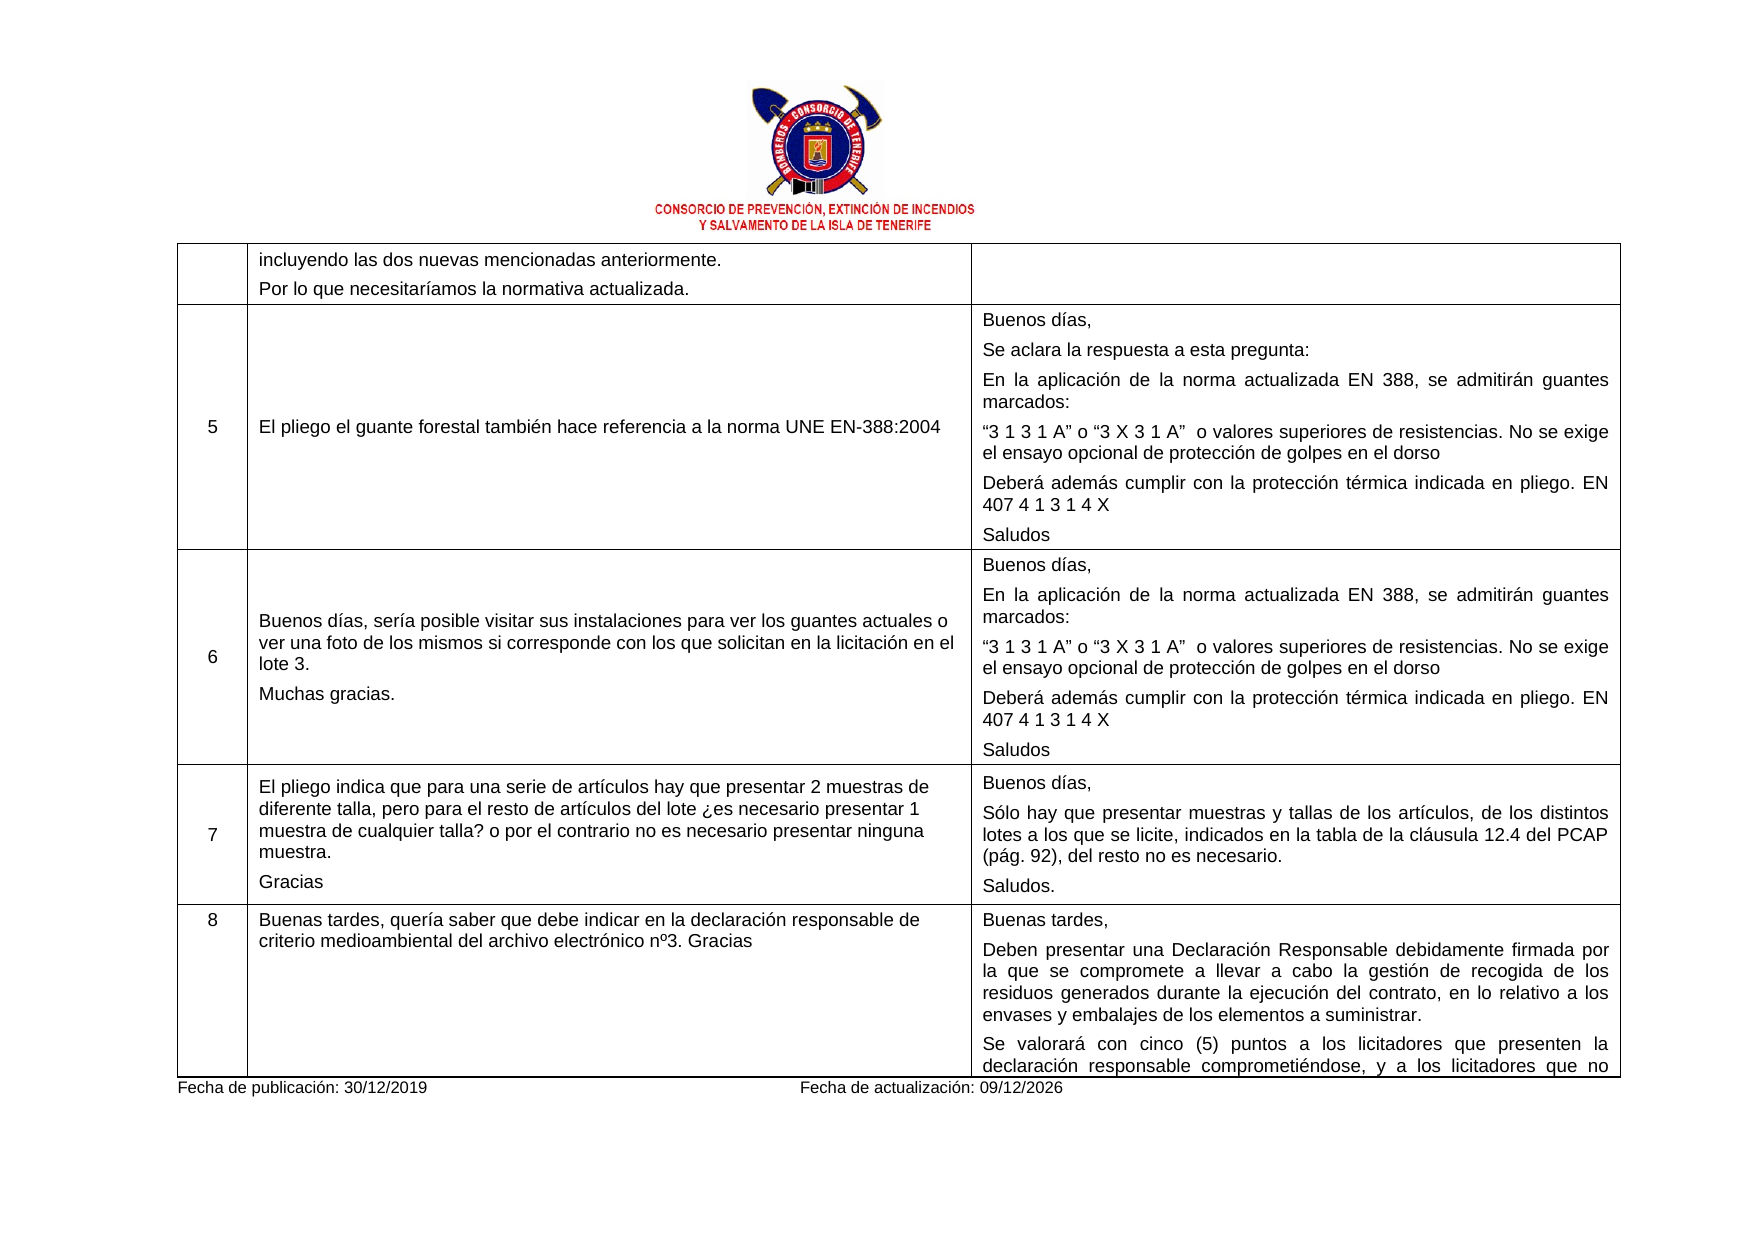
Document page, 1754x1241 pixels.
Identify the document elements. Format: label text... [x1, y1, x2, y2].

table_cell El pliego indica que para una serie de artículos hay que presentar 2 muestras de diferente talla, pero para el resto de artículos del lote ¿es necesario presentar 1 muestra de cualquier talla? o por el contrario no es necesario presentar ninguna muestra. Gracias [248, 765, 971, 903]
table_cell 5 [178, 305, 247, 549]
table_cell 7 [178, 765, 247, 903]
table_cell Buenos días, sería posible visitar sus instalaciones para ver los guantes actuales o ver una foto de los mismos si corresponde con los que solicitan en la licitación en el lote 3. Muchas gracias. [248, 550, 971, 764]
table_cell Buenos días, Se aclara la respuesta a esta pregunta: En la aplicación de la norma actualizada EN 388, se admitirán guantes marcados: “3 1 3 1 A” o “3 X 3 1 A” o valores superiores de resistencias. No se exige el ensayo opcional de protección de golpes en el dorso Deberá además cumplir con la protección térmica indicada en pliego. EN 407 4 1 3 1 4 X Saludos [972, 305, 1620, 549]
table_cell 6 [178, 550, 247, 764]
table_cell 8 [178, 905, 247, 1076]
table_cell incluyendo las dos nuevas mencionadas anteriormente. Por lo que necesitaríamos la normativa actualizada. [248, 244, 971, 304]
table_cell [972, 244, 1620, 304]
table_cell Buenas tardes, quería saber que debe indicar en la declaración responsable de criterio medioambiental del archivo electrónico nº3. Gracias [248, 905, 971, 1076]
table_cell Buenos días, En la aplicación de la norma actualizada EN 388, se admitirán guantes marcados: “3 1 3 1 A” o “3 X 3 1 A” o valores superiores de resistencias. No se exige el ensayo opcional de protección de golpes en el dorso Deberá además cumplir con la protección térmica indicada en pliego. EN 407 4 1 3 1 4 X Saludos [972, 550, 1620, 764]
table_cell Buenas tardes, Deben presentar una Declaración Responsable debidamente firmada por la que se compromete a llevar a cabo la gestión de recogida de los residuos generados durante la ejecución del contrato, en lo relativo a los envases y embalajes de los elementos a suministrar. Se valorará con cinco (5) puntos a los licitadores que presenten la declaración responsable comprometiéndose, y a los licitadores que no [972, 905, 1620, 1076]
table_cell Buenos días, Sólo hay que presentar muestras y tallas de los artículos, de los distintos lotes a los que se licite, indicados en la tabla de la cláusula 12.4 del PCAP (pág. 92), del resto no es necesario. Saludos. [972, 765, 1620, 903]
table_cell [178, 244, 247, 304]
table_cell El pliego el guante forestal también hace referencia a la norma UNE EN-388:2004 [248, 305, 971, 549]
